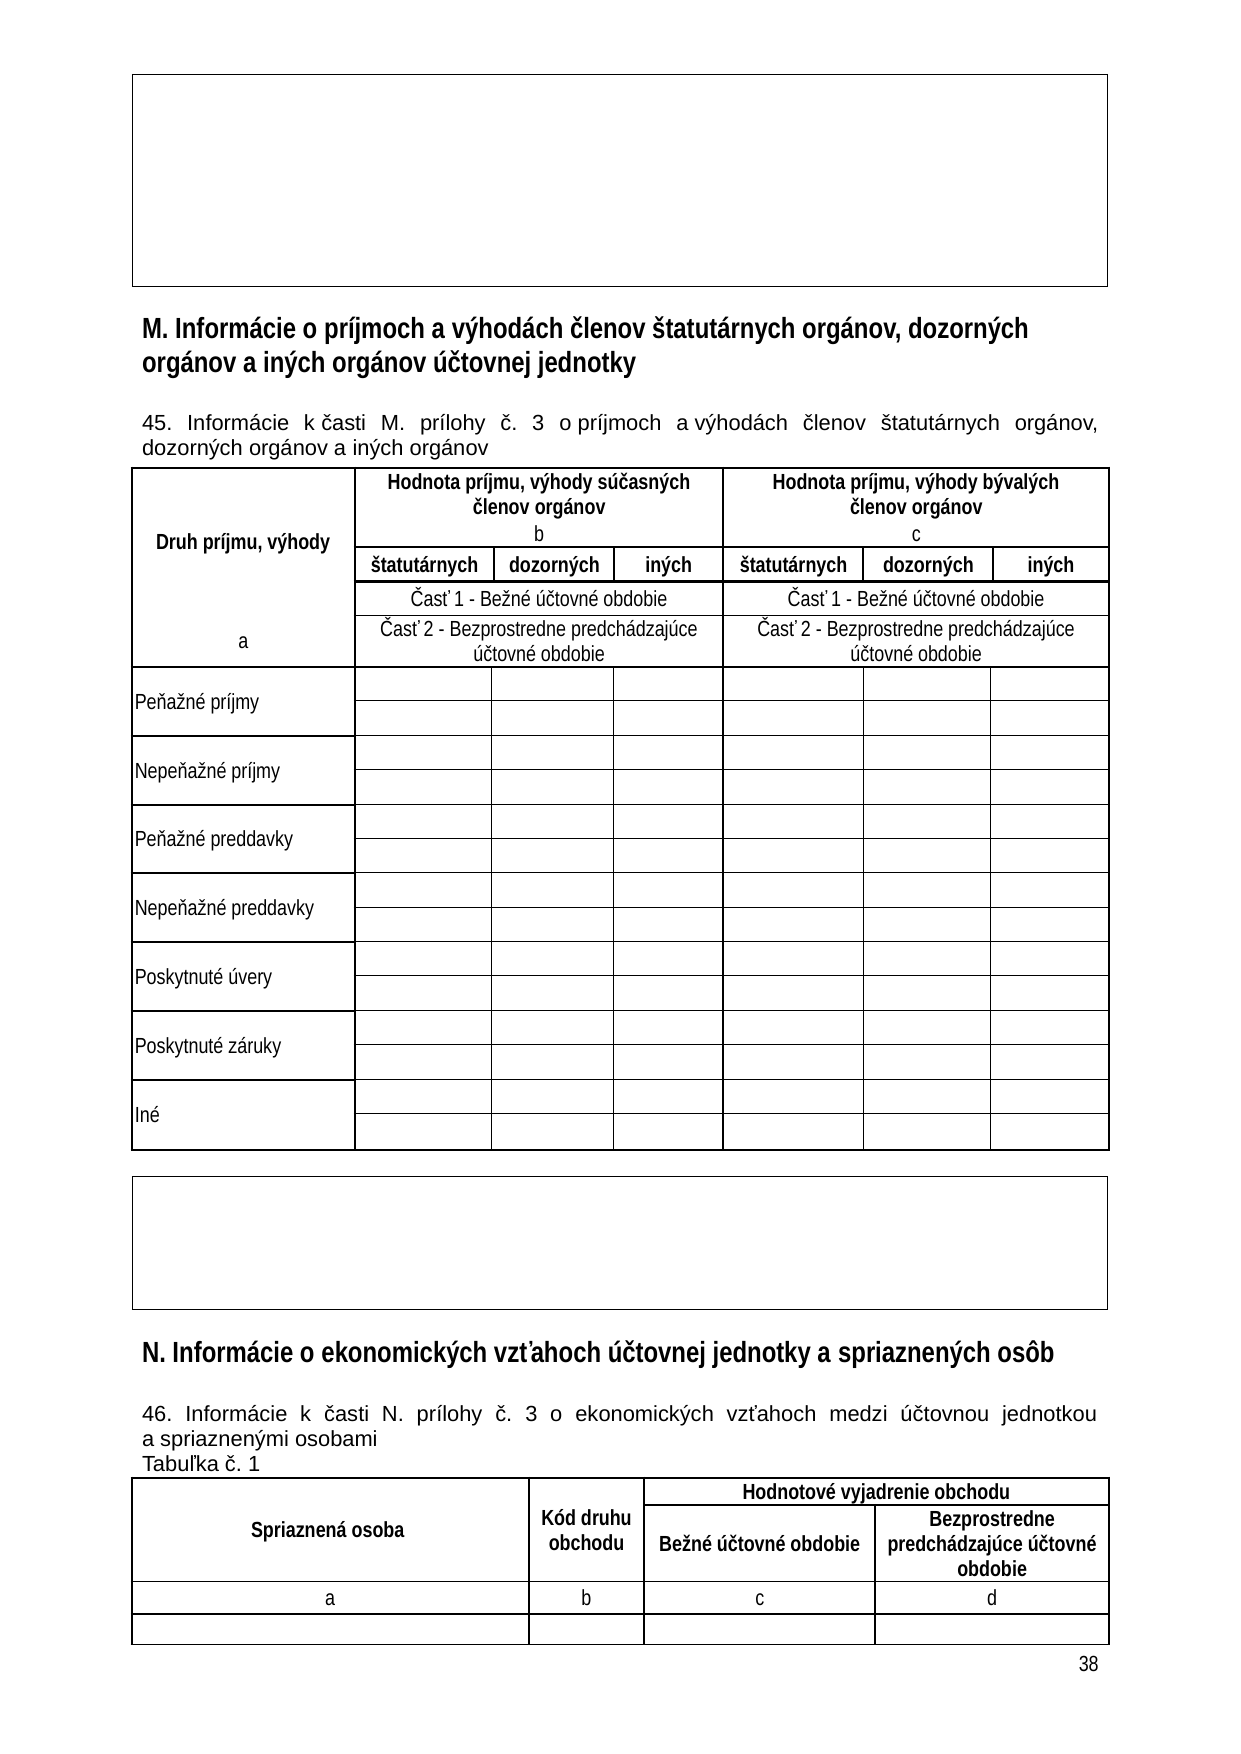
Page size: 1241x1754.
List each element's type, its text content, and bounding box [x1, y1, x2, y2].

table_header Hodnota príjmu, výhody súčasných členov orgánov [356, 469, 722, 519]
table_cell [356, 1114, 491, 1149]
table_cell dozorných [495, 548, 613, 580]
table_cell [133, 1615, 528, 1644]
table_cell Časť 1 - Bežné účtovné obdobie [724, 583, 1108, 615]
table_cell [492, 976, 613, 1010]
table_cell [864, 976, 990, 1010]
table_cell [991, 668, 1108, 700]
table_cell [724, 770, 863, 803]
table_cell [991, 976, 1108, 1010]
table_cell [991, 770, 1108, 803]
table_cell a [133, 1582, 528, 1613]
table_cell b [530, 1582, 643, 1613]
table_cell [356, 839, 491, 872]
table_cell [724, 736, 863, 769]
table_cell b [356, 519, 722, 546]
table_cell [492, 1114, 613, 1149]
table_cell [356, 668, 491, 700]
table_cell Poskytnuté úvery [133, 943, 354, 1010]
table_cell [724, 701, 863, 735]
table_cell [991, 1045, 1108, 1078]
text 45. Informácie k časti M. prílohy č. 3 o príjmoch a výhodách členov štatutárnych orgánov, dozorných orgánov a iných orgánov [142, 410, 1098, 460]
table_cell [492, 908, 613, 941]
table_cell [356, 701, 491, 735]
table_cell [724, 1011, 863, 1044]
table_cell [724, 668, 863, 700]
table_cell [356, 942, 491, 975]
table_cell [864, 736, 990, 769]
table_cell [724, 839, 863, 872]
table_cell [492, 736, 613, 769]
table_cell [724, 1114, 863, 1149]
table_cell [492, 668, 613, 700]
table_cell [614, 976, 722, 1010]
table_cell [492, 701, 613, 735]
table_cell [864, 805, 990, 838]
table_cell [614, 701, 722, 735]
table_cell [530, 1615, 643, 1644]
table_cell c [724, 519, 1108, 546]
table_cell [724, 976, 863, 1010]
table_cell dozorných [864, 548, 992, 580]
table_header Hodnotové vyjadrenie obchodu [645, 1479, 1108, 1504]
table_cell [614, 1045, 722, 1078]
table_cell [356, 770, 491, 803]
table_cell [356, 1080, 491, 1113]
table_header Kód druhu obchodu [530, 1479, 643, 1581]
table_cell Peňažné príjmy [133, 668, 354, 735]
table_cell Časť 2 - Bezprostredne predchádzajúce účtovné obdobie [356, 616, 722, 666]
table_cell [864, 1011, 990, 1044]
subtitle N. Informácie o ekonomických vzťahoch účtovnej jednotky a spriaznených osôb [142, 1335, 1098, 1368]
table_header Hodnota príjmu, výhody bývalých členov orgánov [724, 469, 1108, 519]
table_cell [991, 942, 1108, 975]
table_cell [614, 668, 722, 700]
table_cell [991, 839, 1108, 872]
table_cell [356, 1045, 491, 1078]
table_cell Bezprostredne predchádzajúce účtovné obdobie [876, 1506, 1108, 1581]
table_cell [356, 976, 491, 1010]
table_cell [614, 873, 722, 907]
table_cell [492, 1080, 613, 1113]
table_cell Nepeňažné preddavky [133, 874, 354, 941]
table_cell [991, 873, 1108, 907]
table_cell a [133, 615, 354, 666]
text Tabuľka č. 1 [142, 1451, 1098, 1477]
table_cell [492, 1045, 613, 1078]
table_cell [864, 839, 990, 872]
table_cell [724, 908, 863, 941]
table_cell [724, 873, 863, 907]
table_cell [492, 839, 613, 872]
table_cell [724, 1045, 863, 1078]
table_header [133, 1177, 1107, 1309]
table_cell [492, 770, 613, 803]
text 46. Informácie k časti N. prílohy č. 3 o ekonomických vzťahoch medzi účtovnou jednotkou a spriaznenými osobami [142, 1401, 1098, 1451]
table_cell [645, 1615, 874, 1644]
table_cell [991, 1011, 1108, 1044]
table_cell [614, 805, 722, 838]
table_cell štatutárnych [724, 548, 862, 580]
table_cell Časť 2 - Bezprostredne predchádzajúce účtovné obdobie [724, 616, 1108, 666]
table_cell štatutárnych [356, 548, 493, 580]
table_cell [864, 770, 990, 803]
table_cell [864, 1080, 990, 1113]
table_cell [492, 942, 613, 975]
table_cell [864, 908, 990, 941]
table_cell [614, 1011, 722, 1044]
table_cell iných [994, 548, 1108, 580]
table_cell [492, 805, 613, 838]
table_cell [356, 1011, 491, 1044]
table_cell [614, 1114, 722, 1149]
table_cell Iné [133, 1081, 354, 1149]
table_cell iných [615, 548, 722, 580]
table_cell [864, 873, 990, 907]
table_cell [991, 1080, 1108, 1113]
table_cell c [645, 1582, 874, 1613]
table_cell Peňažné preddavky [133, 806, 354, 872]
table_cell [991, 1114, 1108, 1149]
table_header Spriaznená osoba [133, 1479, 528, 1581]
table_cell [356, 736, 491, 769]
table_cell [864, 1045, 990, 1078]
table_cell d [876, 1582, 1108, 1613]
table_header [133, 75, 1107, 286]
table_cell [492, 1011, 613, 1044]
table_cell [864, 1114, 990, 1149]
table_cell [864, 701, 990, 735]
table_cell [356, 805, 491, 838]
table_cell [991, 908, 1108, 941]
table_cell Časť 1 - Bežné účtovné obdobie [356, 583, 722, 615]
table_cell [724, 1080, 863, 1113]
table_header Druh príjmu, výhody [133, 469, 354, 615]
table_cell [614, 839, 722, 872]
table_cell [614, 736, 722, 769]
table_cell [724, 942, 863, 975]
table_cell Bežné účtovné obdobie [645, 1506, 874, 1581]
table_cell [876, 1615, 1108, 1644]
table_cell Poskytnuté záruky [133, 1012, 354, 1078]
table_cell [614, 942, 722, 975]
table_cell [864, 668, 990, 700]
table_cell [614, 908, 722, 941]
table_cell [492, 873, 613, 907]
table_cell Nepeňažné príjmy [133, 737, 354, 803]
table_cell [991, 701, 1108, 735]
table_cell [991, 805, 1108, 838]
table_cell [356, 908, 491, 941]
table_cell [991, 736, 1108, 769]
table_cell [724, 805, 863, 838]
table_cell [614, 770, 722, 803]
table_cell [614, 1080, 722, 1113]
subtitle M. Informácie o príjmoch a výhodách členov štatutárnych orgánov, dozorných orgánov a iných orgánov účtovnej jednotky [142, 312, 1098, 378]
table_cell [864, 942, 990, 975]
table_cell [356, 873, 491, 907]
